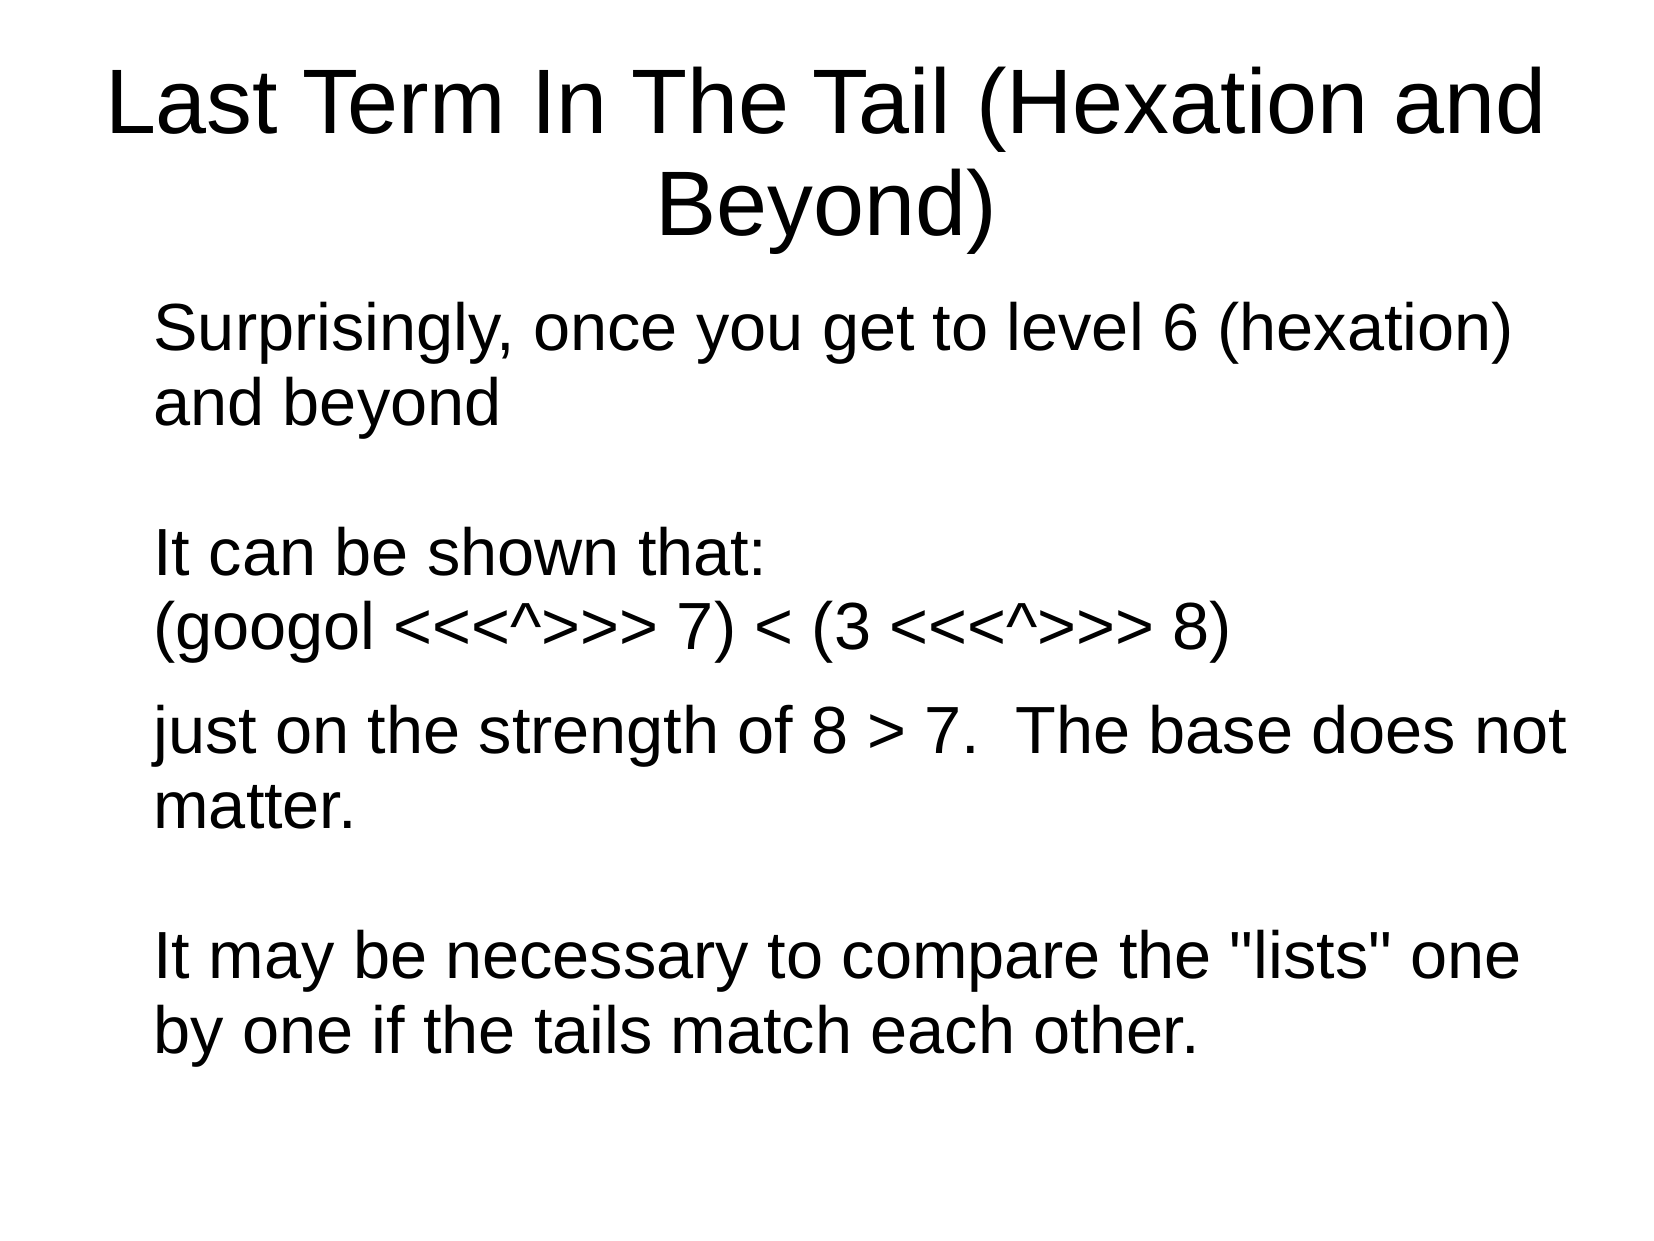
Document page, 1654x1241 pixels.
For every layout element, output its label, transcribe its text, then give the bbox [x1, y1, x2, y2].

title Last Term In The Tail (Hexation and Beyond) [82, 49, 1571, 257]
list Surprisingly, once you get to level 6 (hexation) and beyond It can be shown that: (googol <<<^>>> 7) < (3 <<<^>>> 8) just on the strength of 8 > 7. The base does not matter. It may be necessary to compare the "lists" one by one if the tails match each other. [82, 290, 1571, 1010]
